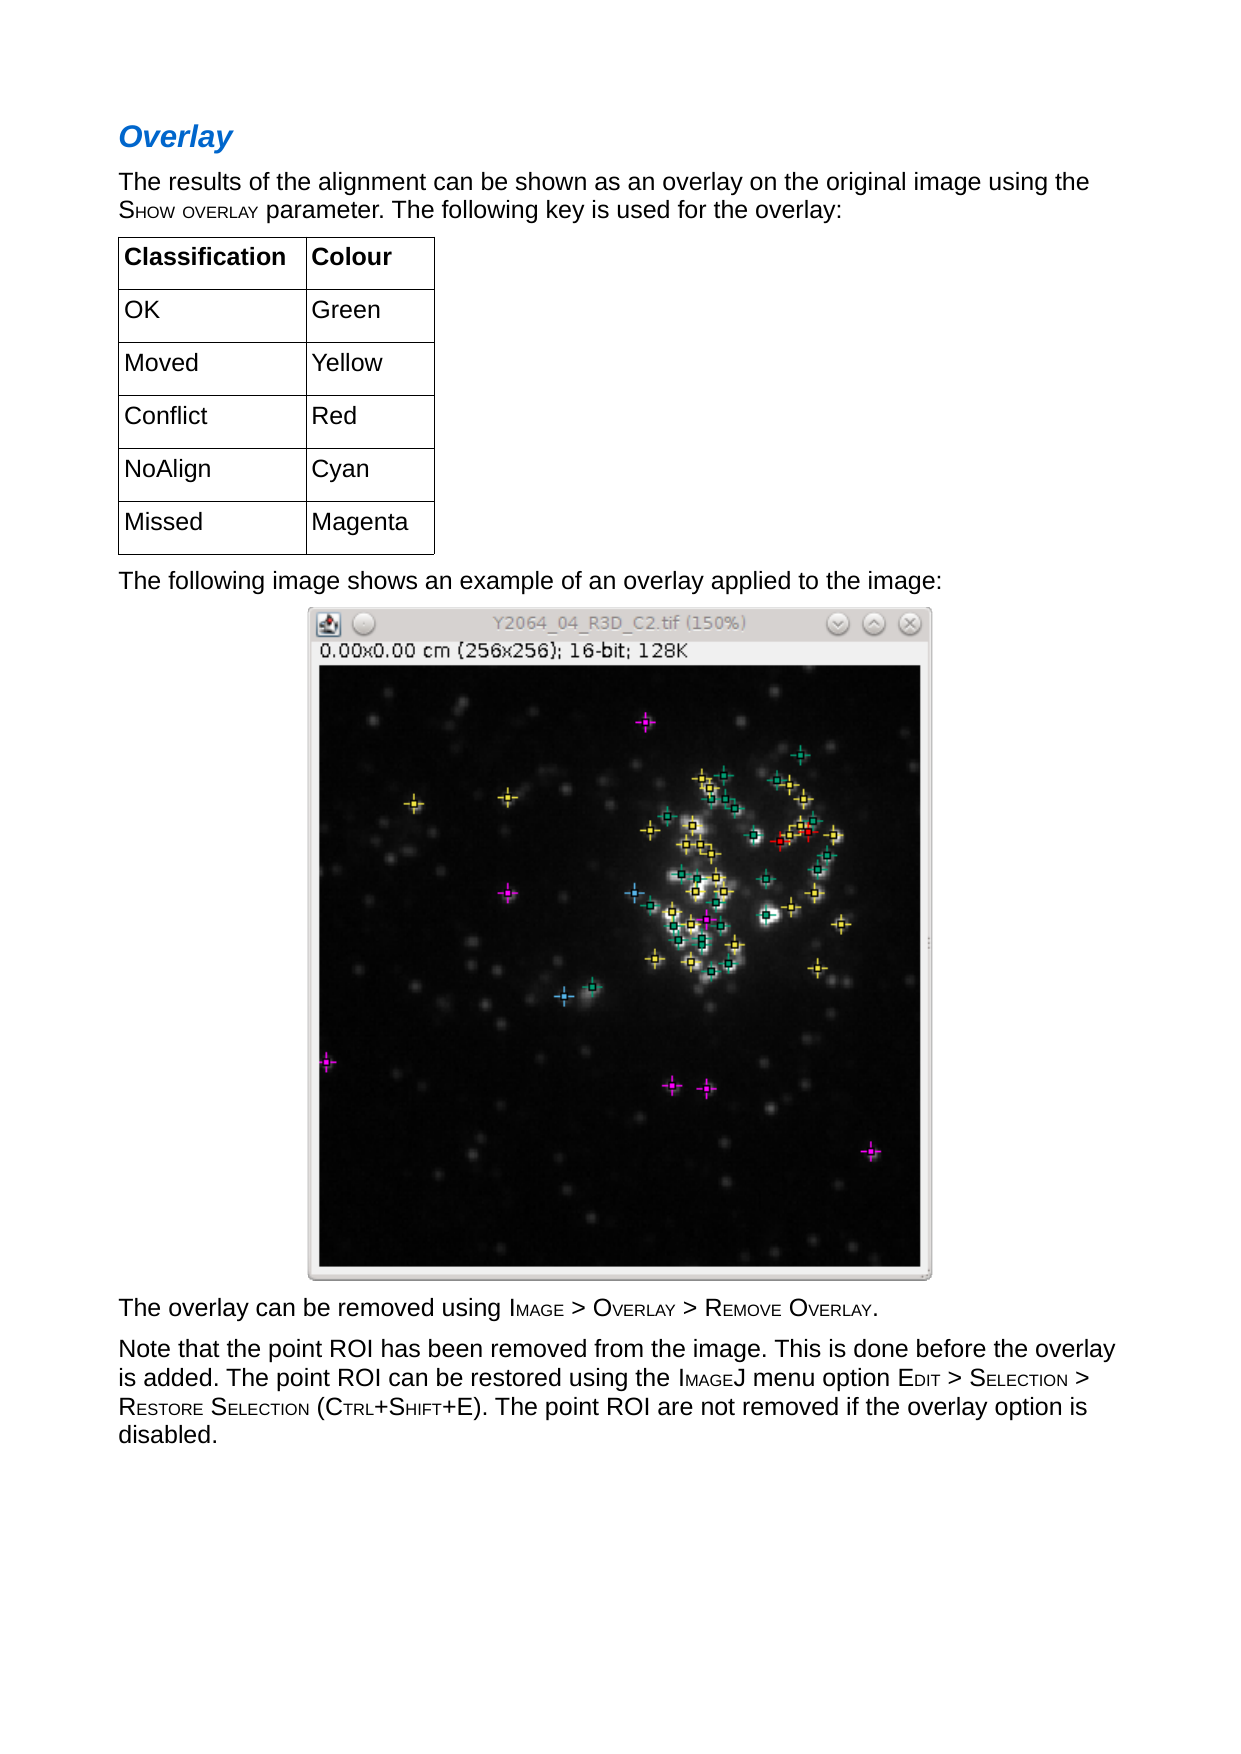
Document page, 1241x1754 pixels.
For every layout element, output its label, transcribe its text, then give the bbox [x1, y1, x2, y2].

table_header Classification [119, 238, 306, 289]
table_cell Cyan [307, 449, 434, 501]
table_header Colour [307, 238, 434, 289]
picture [307, 607, 933, 1281]
table_cell Conflict [119, 396, 306, 448]
text The overlay can be removed using Image > Overlay > Remove Overlay. [118, 1293, 1122, 1322]
subtitle Overlay [118, 118, 1122, 154]
text The results of the alignment can be shown as an overlay on the original image using the Show overlay parameter. The following key is used for the overlay: [118, 167, 1122, 224]
table_cell NoAlign [119, 449, 306, 501]
text Note that the point ROI has been removed from the image. This is done before the overlay is added. The point ROI can be restored using the ImageJ menu option Edit > Selection > Restore Selection (Ctrl+Shift+E). The point ROI are not removed if the overlay option is disabled. [118, 1334, 1122, 1449]
table_cell Red [307, 396, 434, 448]
table_cell Magenta [307, 502, 434, 553]
table_cell Yellow [307, 343, 434, 395]
table_cell Missed [119, 502, 306, 553]
table_cell OK [119, 290, 306, 342]
table_cell Moved [119, 343, 306, 395]
table_cell Green [307, 290, 434, 342]
text The following image shows an example of an overlay applied to the image: [118, 566, 1122, 595]
